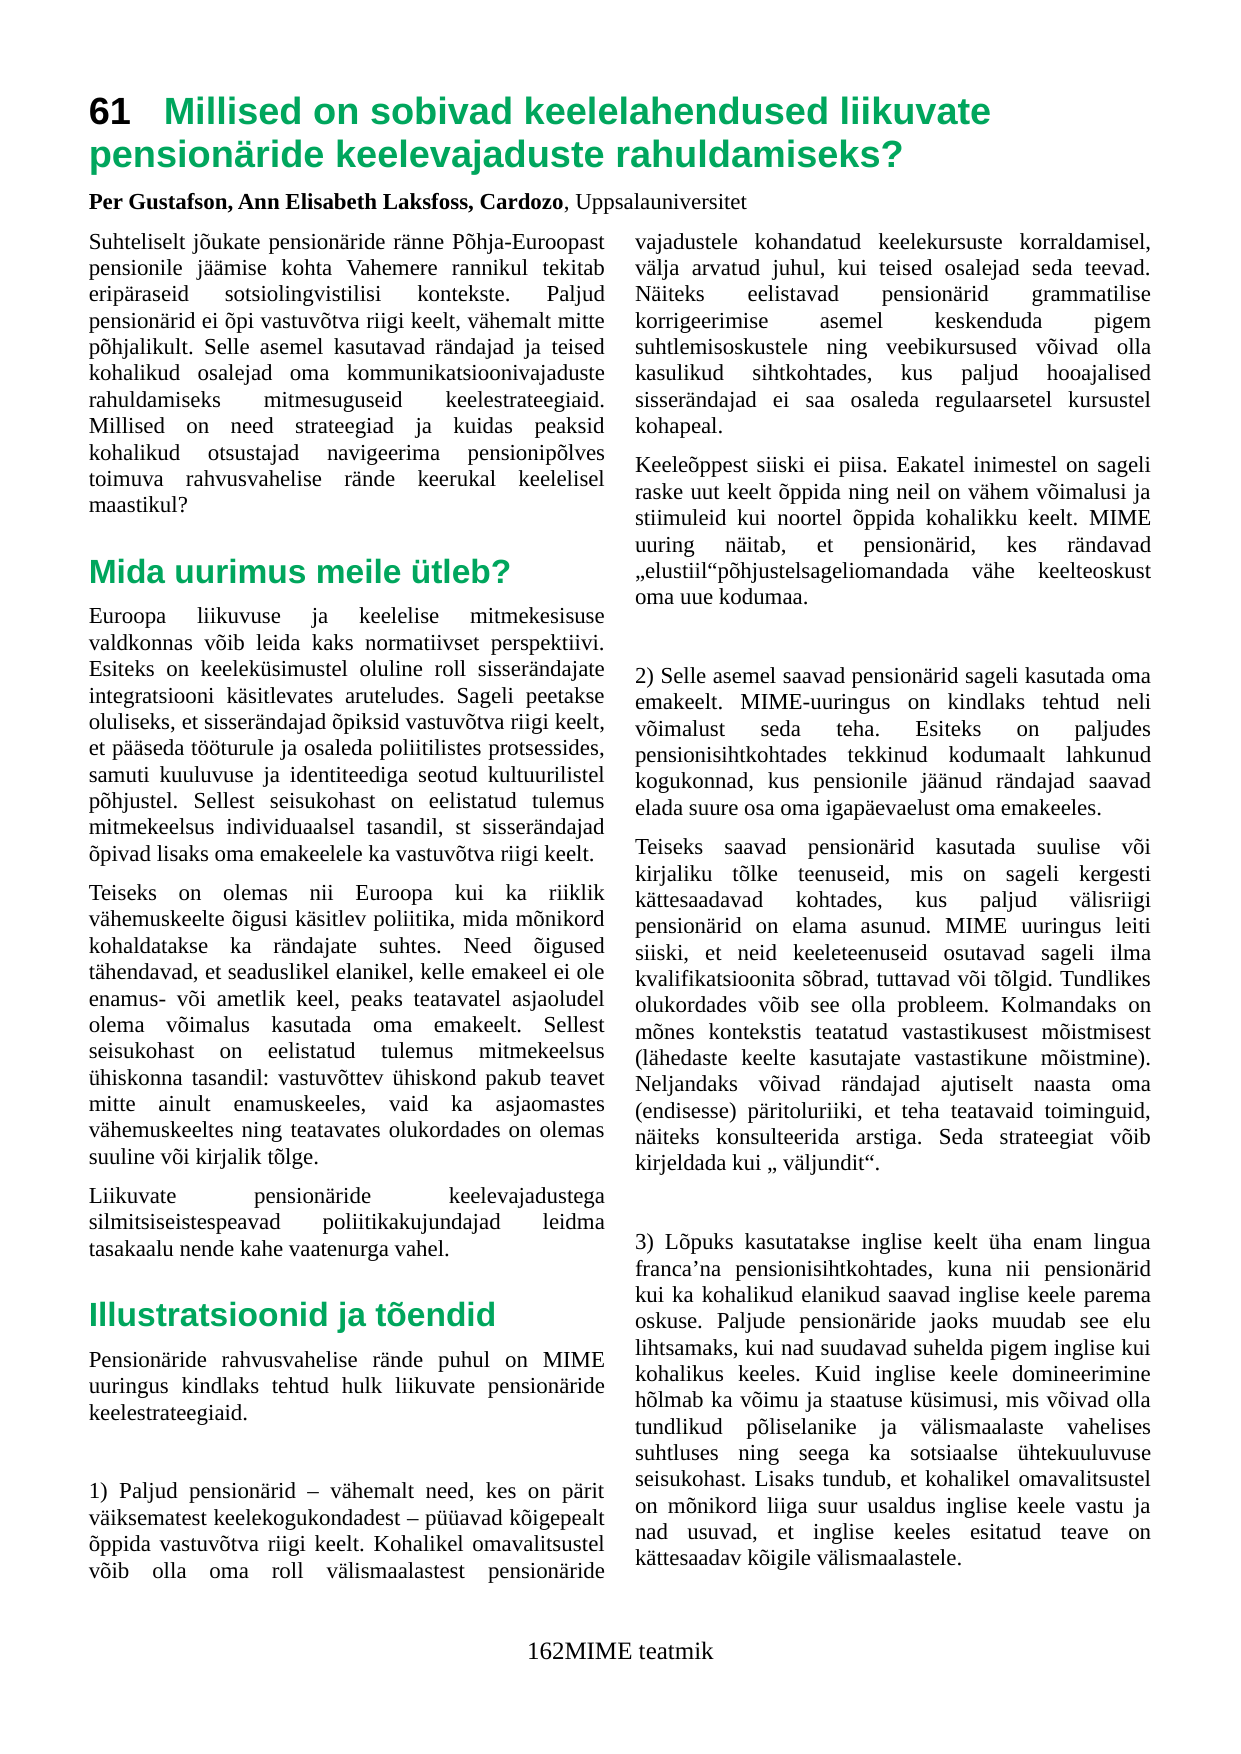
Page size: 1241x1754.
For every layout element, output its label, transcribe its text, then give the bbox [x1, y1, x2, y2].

text 2) Selle asemel saavad pensionärid sageli kasutada oma emakeelt. MIME-uuringus on kindlaks tehtud neli võimalust seda teha. Esiteks on paljudes pensionisihtkohtades tekkinud kodumaalt lahkunud kogukonnad, kus pensionile jäänud rändajad saavad elada suure osa oma igapäevaelust oma emakeeles. [635, 662, 1152, 820]
subtitle Millised on sobivad keelelahendused liikuvate pensionäride keelevajaduste rahuldamiseks? [88, 88, 1152, 176]
text Liikuvate pensionäride keelevajadustega silmitsiseistespeavad poliitikakujundajad leidma tasakaalu nende kahe vaatenurga vahel. [88, 1182, 605, 1261]
text 1) Paljud pensionärid – vähemalt need, kes on pärit väiksematest keelekogukondadest – püüavad kõigepealt õppida vastuvõtva riigi keelt. Kohalikel omavalitsustel võib olla oma roll välismaalastest pensionäride [88, 1478, 605, 1583]
subtitle Illustratsioonid ja tõendid [88, 1295, 605, 1334]
text Per Gustafson, Ann Elisabeth Laksfoss, Cardozo, Uppsalauniversitet [88, 188, 1152, 215]
text Teiseks on olemas nii Euroopa kui ka riiklik vähemuskeelte õigusi käsitlev poliitika, mida mõnikord kohaldatakse ka rändajate suhtes. Need õigused tähendavad, et seaduslikel elanikel, kelle emakeel ei ole enamus- või ametlik keel, peaks teatavatel asjaoludel olema võimalus kasutada oma emakeelt. Sellest seisukohast on eelistatud tulemus mitmekeelsus ühiskonna tasandil: vastuvõttev ühiskond pakub teavet mitte ainult enamuskeeles, vaid ka asjaomastes vähemuskeeltes ning teatavates olukordades on olemas suuline või kirjalik tõlge. [88, 879, 605, 1169]
text Teiseks saavad pensionärid kasutada suulise või kirjaliku tõlke teenuseid, mis on sageli kergesti kättesaadavad kohtades, kus paljud välisriigi pensionärid on elama asunud. MIME uuringus leiti siiski, et neid keeleteenuseid osutavad sageli ilma kvalifikatsioonita sõbrad, tuttavad või tõlgid. Tundlikes olukordades võib see olla probleem. Kolmandaks on mõnes kontekstis teatatud vastastikusest mõistmisest (lähedaste keelte kasutajate vastastikune mõistmine). Neljandaks võivad rändajad ajutiselt naasta oma (endisesse) päritoluriiki, et teha teatavaid toiminguid, näiteks konsulteerida arstiga. Seda strateegiat võib kirjeldada kui „ väljundit“. [635, 833, 1152, 1176]
text Pensionäride rahvusvahelise rände puhul on MIME uuringus kindlaks tehtud hulk liikuvate pensionäride keelestrateegiaid. [88, 1346, 605, 1425]
text Keeleõppest siiski ei piisa. Eakatel inimestel on sageli raske uut keelt õppida ning neil on vähem võimalusi ja stiimuleid kui noortel õppida kohalikku keelt. MIME uuring näitab, et pensionärid, kes rändavad „elustiil“põhjustelsageliomandada vähe keelteoskust oma uue kodumaa. [635, 452, 1152, 610]
text vajadustele kohandatud keelekursuste korraldamisel, välja arvatud juhul, kui teised osalejad seda teevad. Näiteks eelistavad pensionärid grammatilise korrigeerimise asemel keskenduda pigem suhtlemisoskustele ning veebikursused võivad olla kasulikud sihtkohtades, kus paljud hooajalised sisserändajad ei saa osaleda regulaarsetel kursustel kohapeal. [635, 228, 1152, 438]
subtitle Mida uurimus meile ütleb? [88, 551, 605, 590]
text Suhteliselt jõukate pensionäride ränne Põhja-Euroopast pensionile jäämise kohta Vahemere rannikul tekitab eripäraseid sotsiolingvistilisi kontekste. Paljud pensionärid ei õpi vastuvõtva riigi keelt, vähemalt mitte põhjalikult. Selle asemel kasutavad rändajad ja teised kohalikud osalejad oma kommunikatsioonivajaduste rahuldamiseks mitmesuguseid keelestrateegiaid. Millised on need strateegiad ja kuidas peaksid kohalikud otsustajad navigeerima pensionipõlves toimuva rahvusvahelise rände keerukal keelelisel maastikul? [88, 228, 605, 518]
text Euroopa liikuvuse ja keelelise mitmekesisuse valdkonnas võib leida kaks normatiivset perspektiivi. Esiteks on keeleküsimustel oluline roll sisserändajate integratsiooni käsitlevates aruteludes. Sageli peetakse oluliseks, et sisserändajad õpiksid vastuvõtva riigi keelt, et pääseda tööturule ja osaleda poliitilistes protsessides, samuti kuuluvuse ja identiteediga seotud kultuurilistel põhjustel. Sellest seisukohast on eelistatud tulemus mitmekeelsus individuaalsel tasandil, st sisserändajad õpivad lisaks oma emakeelele ka vastuvõtva riigi keelt. [88, 603, 605, 866]
text 3) Lõpuks kasutatakse inglise keelt üha enam lingua franca’na pensionisihtkohtades, kuna nii pensionärid kui ka kohalikud elanikud saavad inglise keele parema oskuse. Paljude pensionäride jaoks muudab see elu lihtsamaks, kui nad suudavad suhelda pigem inglise kui kohalikus keeles. Kuid inglise keele domineerimine hõlmab ka võimu ja staatuse küsimusi, mis võivad olla tundlikud põliselanike ja välismaalaste vahelises suhtluses ning seega ka sotsiaalse ühtekuuluvuse seisukohast. Lisaks tundub, et kohalikel omavalitsustel on mõnikord liiga suur usaldus inglise keele vastu ja nad usuvad, et inglise keeles esitatud teave on kättesaadav kõigile välismaalastele. [635, 1228, 1152, 1571]
